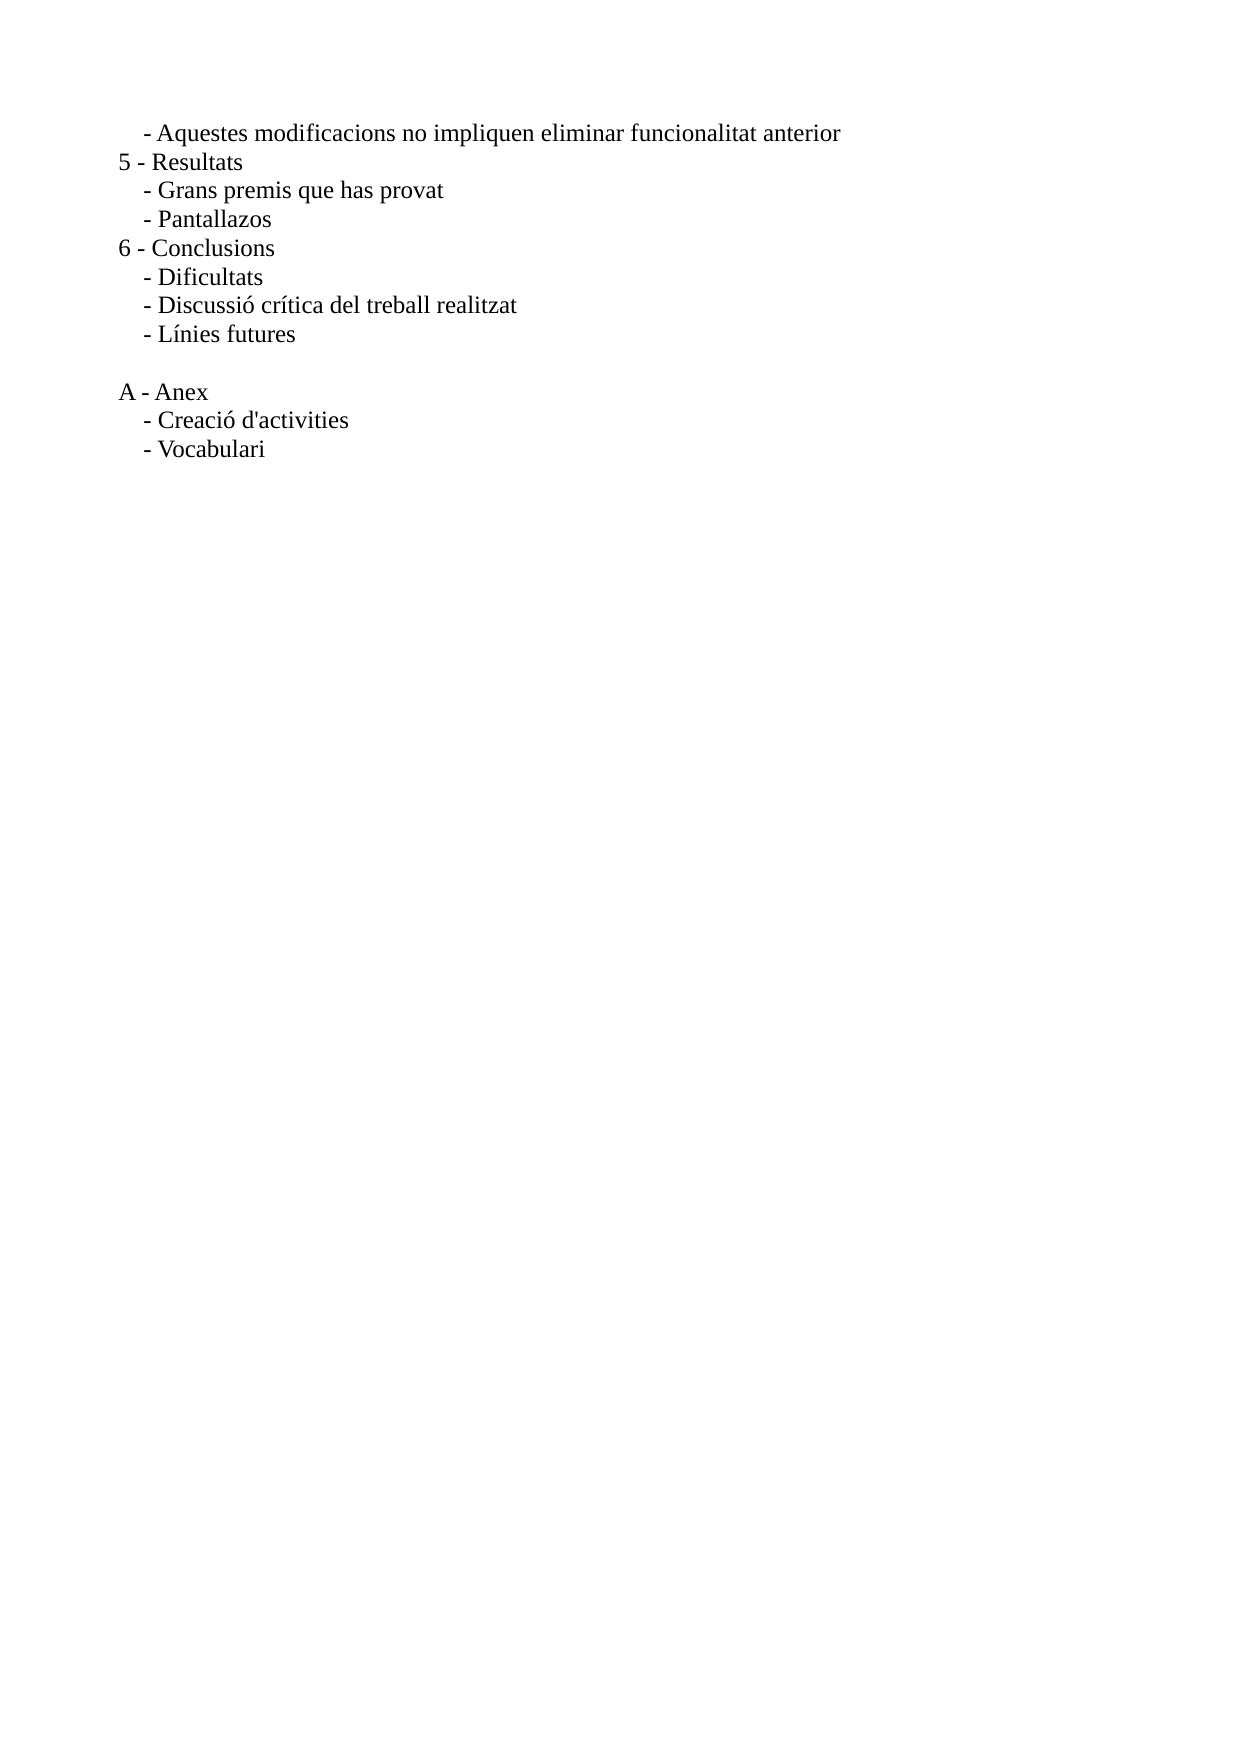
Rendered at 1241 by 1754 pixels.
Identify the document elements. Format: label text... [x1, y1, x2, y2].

text - Grans premis que has provat [118, 176, 1122, 204]
text - Dificultats [118, 262, 1122, 291]
text 5 - Resultats [118, 147, 1122, 176]
text - Vocabulari [118, 434, 1122, 463]
text 6 - Conclusions [118, 233, 1122, 262]
text - Creació d'activities [118, 406, 1122, 434]
text - Aquestes modificacions no impliquen eliminar funcionalitat anterior [118, 118, 1122, 147]
text - Línies futures [118, 319, 1122, 377]
text - Pantallazos [118, 204, 1122, 233]
text - Discussió crítica del treball realitzat [118, 291, 1122, 319]
text A - Anex [118, 377, 1122, 406]
